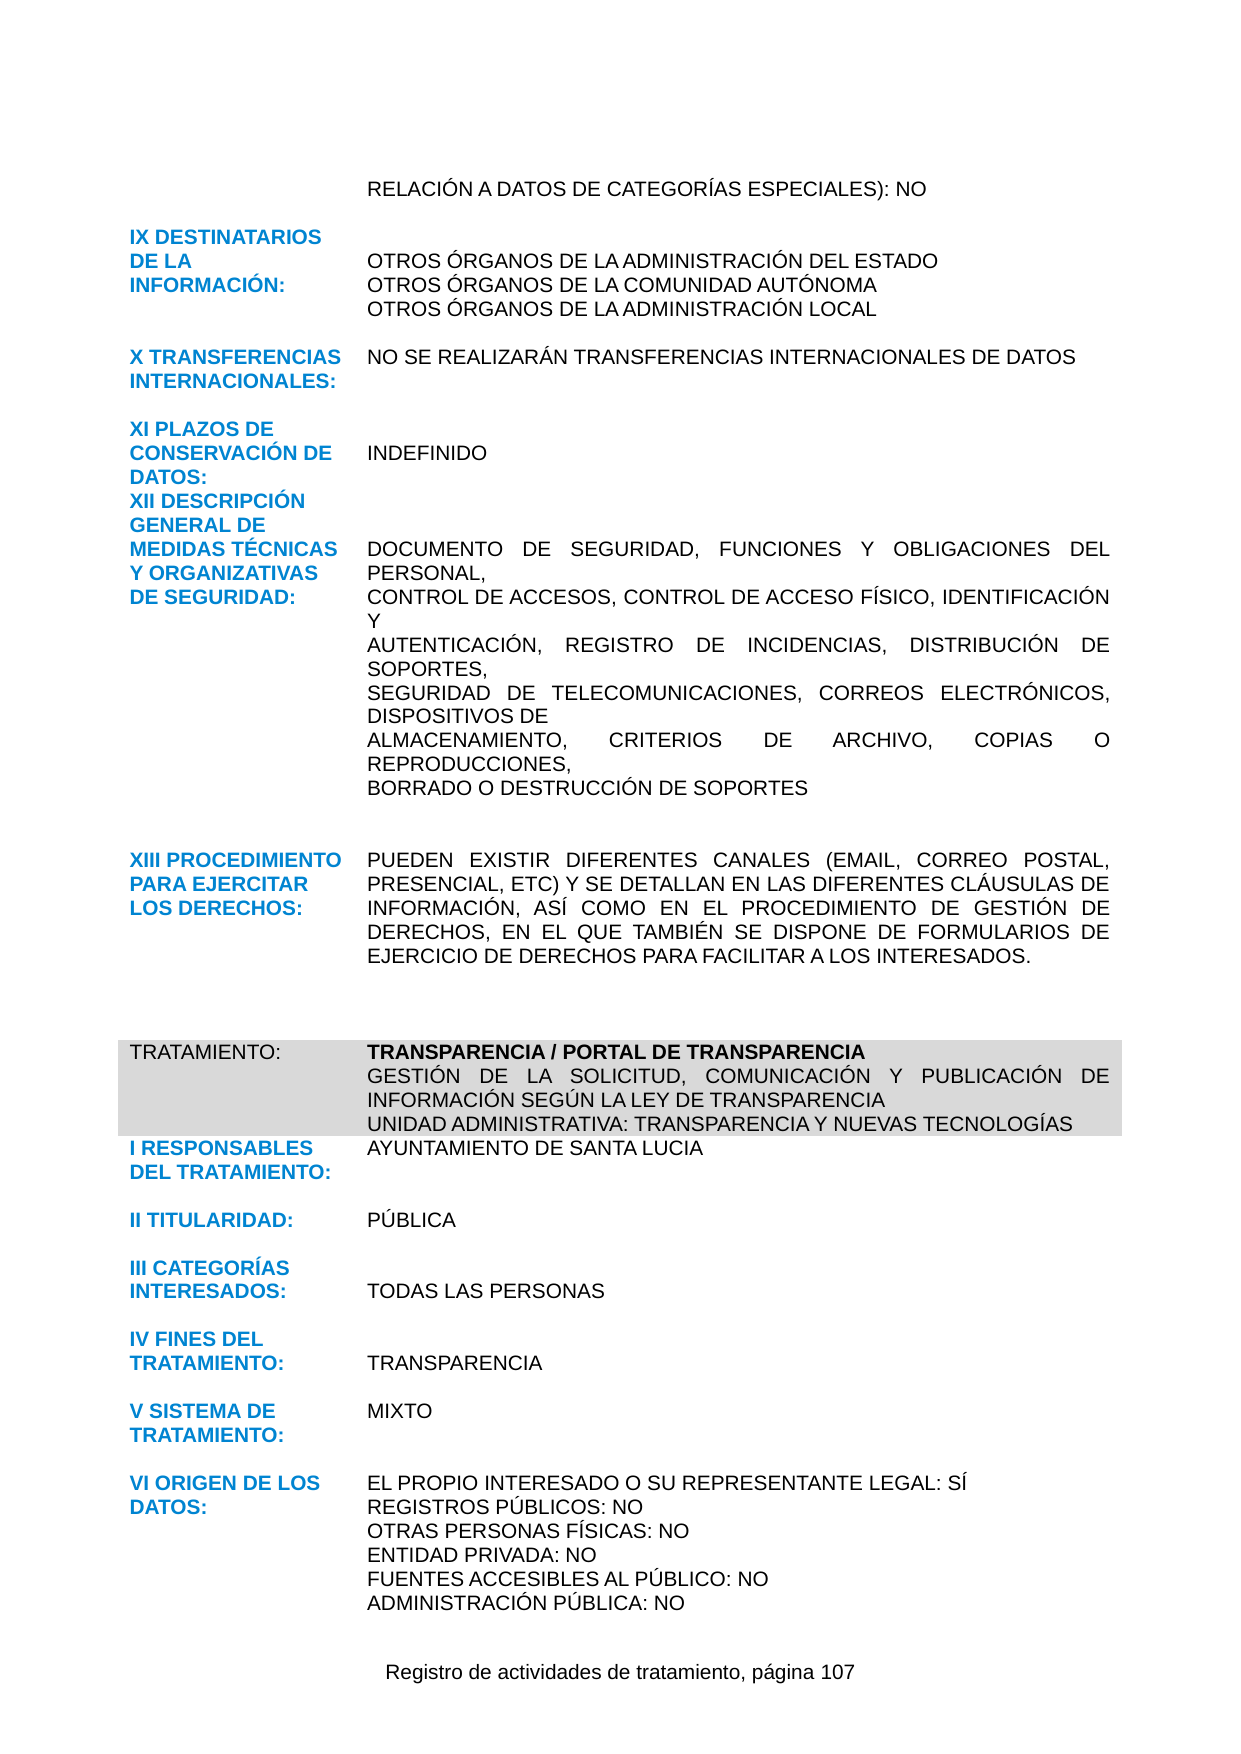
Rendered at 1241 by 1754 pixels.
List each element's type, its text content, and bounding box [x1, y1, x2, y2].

table_cell II TITULARIDAD: [118, 1208, 356, 1255]
table_cell TRANSPARENCIA [356, 1327, 1122, 1399]
table_cell NO SE REALIZARÁN TRANSFERENCIAS INTERNACIONALES DE DATOS [356, 345, 1122, 417]
table_cell VI ORIGEN DE LOS DATOS: [118, 1471, 356, 1615]
table_cell OTROS ÓRGANOS DE LA ADMINISTRACIÓN DEL ESTADO OTROS ÓRGANOS DE LA COMUNIDAD AUTÓNOMA OTROS ÓRGANOS DE LA ADMINISTRACIÓN LOCAL [356, 225, 1122, 345]
table_cell [118, 177, 356, 225]
table_cell RELACIÓN A DATOS DE CATEGORÍAS ESPECIALES): NO [356, 177, 1122, 225]
table_cell INDEFINIDO [356, 417, 1122, 489]
table_cell MIXTO [356, 1399, 1122, 1471]
table_cell AYUNTAMIENTO DE SANTA LUCIA [356, 1136, 1122, 1207]
table_cell EL PROPIO INTERESADO O SU REPRESENTANTE LEGAL: SÍ REGISTROS PÚBLICOS: NO OTRAS PERSONAS FÍSICAS: NO ENTIDAD PRIVADA: NO FUENTES ACCESIBLES AL PÚBLICO: NO ADMINISTRACIÓN PÚBLICA: NO [356, 1471, 1122, 1615]
table_cell DOCUMENTO DE SEGURIDAD, FUNCIONES Y OBLIGACIONES DEL PERSONAL, CONTROL DE ACCESOS, CONTROL DE ACCESO FÍSICO, IDENTIFICACIÓN Y AUTENTICACIÓN, REGISTRO DE INCIDENCIAS, DISTRIBUCIÓN DE SOPORTES, SEGURIDAD DE TELECOMUNICACIONES, CORREOS ELECTRÓNICOS, DISPOSITIVOS DE ALMACENAMIENTO, CRITERIOS DE ARCHIVO, COPIAS O REPRODUCCIONES, BORRADO O DESTRUCCIÓN DE SOPORTES [356, 489, 1122, 848]
table_cell XI PLAZOS DE CONSERVACIÓN DE DATOS: [118, 417, 356, 489]
table_cell TODAS LAS PERSONAS [356, 1255, 1122, 1327]
table_cell XIII PROCEDIMIENTO PARA EJERCITAR LOS DERECHOS: [118, 848, 356, 992]
table_cell X TRANSFERENCIAS INTERNACIONALES: [118, 345, 356, 417]
table_cell PÚBLICA [356, 1208, 1122, 1255]
table_header TRATAMIENTO: [118, 1040, 356, 1136]
table_cell XII DESCRIPCIÓN GENERAL DE MEDIDAS TÉCNICAS Y ORGANIZATIVAS DE SEGURIDAD: [118, 489, 356, 848]
table_cell IV FINES DEL TRATAMIENTO: [118, 1327, 356, 1399]
table_cell III CATEGORÍAS INTERESADOS: [118, 1255, 356, 1327]
table_cell V SISTEMA DE TRATAMIENTO: [118, 1399, 356, 1471]
table_cell IX DESTINATARIOS DE LA INFORMACIÓN: [118, 225, 356, 345]
table_cell I RESPONSABLES DEL TRATAMIENTO: [118, 1136, 356, 1207]
table_cell PUEDEN EXISTIR DIFERENTES CANALES (EMAIL, CORREO POSTAL, PRESENCIAL, ETC) Y SE DETALLAN EN LAS DIFERENTES CLÁUSULAS DE INFORMACIÓN, ASÍ COMO EN EL PROCEDIMIENTO DE GESTIÓN DE DERECHOS, EN EL QUE TAMBIÉN SE DISPONE DE FORMULARIOS DE EJERCICIO DE DERECHOS PARA FACILITAR A LOS INTERESADOS. [356, 848, 1122, 992]
table_header TRANSPARENCIA / PORTAL DE TRANSPARENCIA GESTIÓN DE LA SOLICITUD, COMUNICACIÓN Y PUBLICACIÓN DE INFORMACIÓN SEGÚN LA LEY DE TRANSPARENCIA UNIDAD ADMINISTRATIVA: TRANSPARENCIA Y NUEVAS TECNOLOGÍAS [356, 1040, 1122, 1136]
